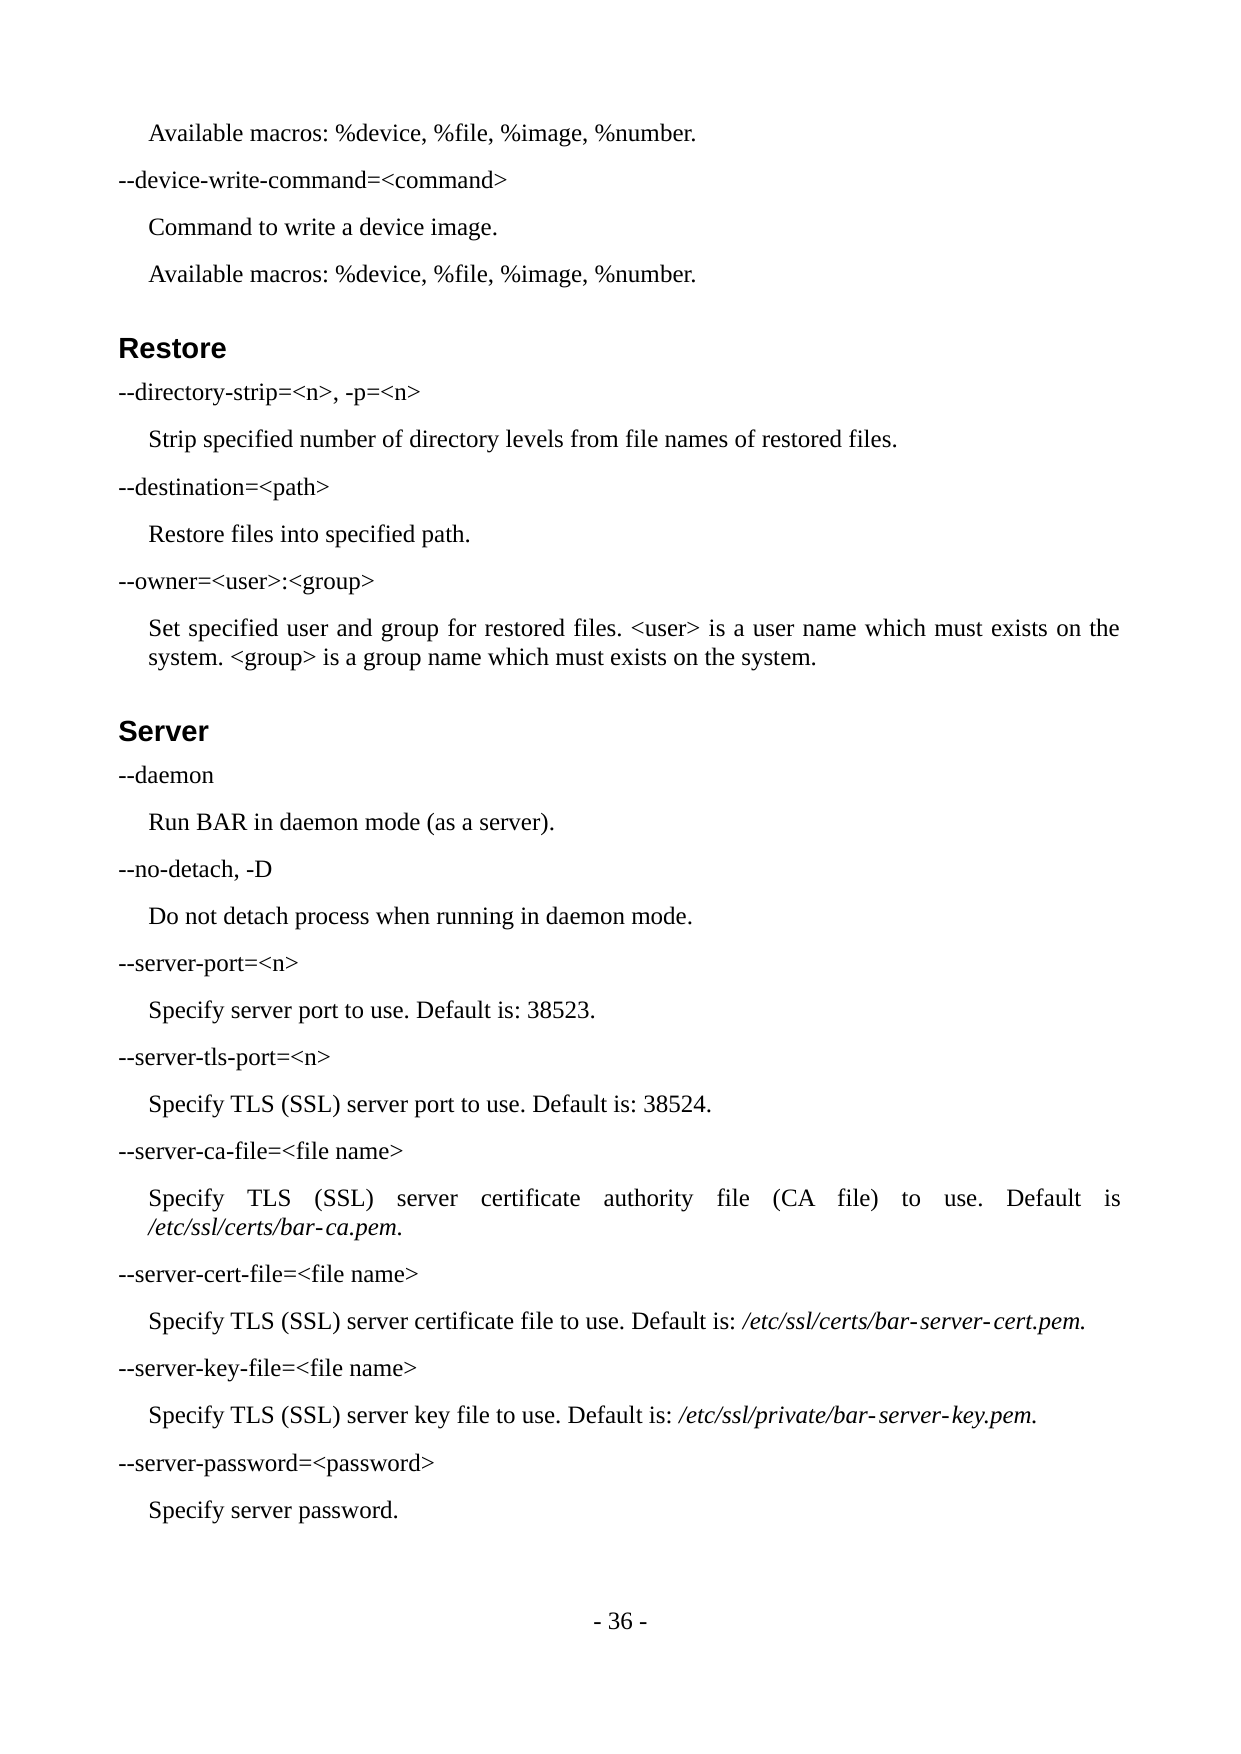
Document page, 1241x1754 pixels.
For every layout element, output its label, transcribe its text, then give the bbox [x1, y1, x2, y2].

title --device-write-command=<command> [118, 165, 1122, 194]
title --no-detach, -D [118, 854, 1122, 883]
title --destination=<path> [118, 472, 1122, 500]
subtitle Restore [118, 331, 1122, 365]
subtitle Server [118, 714, 1122, 747]
text Specify server password. [148, 1495, 1122, 1523]
text Do not detach process when running in daemon mode. [148, 901, 1122, 930]
text Command to write a device image. [148, 212, 1122, 241]
title --owner=<user>:<group> [118, 566, 1122, 594]
title --server-tls-port=<n> [118, 1042, 1122, 1071]
title --directory-strip=<n>, -p=<n> [118, 377, 1122, 406]
text Run BAR in daemon mode (as a server). [148, 807, 1122, 836]
text Available macros: %device, %file, %image, %number. [148, 259, 1122, 288]
text Set specified user and group for restored files. <user> is a user name which must exists on the system. <group> is a group name which must exists on the system. [148, 613, 1122, 670]
text Specify TLS (SSL) server key file to use. Default is: /etc/ssl/private/bar‑server‑key.pem. [148, 1401, 1122, 1429]
title --server-cert-file=<file name> [118, 1259, 1122, 1288]
title --server-key-file=<file name> [118, 1353, 1122, 1382]
title --server-port=<n> [118, 948, 1122, 977]
text Specify TLS (SSL) server port to use. Default is: 38524. [148, 1089, 1122, 1118]
text Specify server port to use. Default is: 38523. [148, 995, 1122, 1024]
text Specify TLS (SSL) server certificate authority file (CA file) to use. Default is /etc/ssl/certs/bar‑ca.pem. [148, 1183, 1122, 1241]
title --server-ca-file=<file name> [118, 1136, 1122, 1165]
text Specify TLS (SSL) server certificate file to use. Default is: /etc/ssl/certs/bar‑server‑cert.pem. [148, 1306, 1122, 1335]
title --server-password=<password> [118, 1448, 1122, 1476]
text Available macros: %device, %file, %image, %number. [148, 118, 1122, 147]
text Strip specified number of directory levels from file names of restored files. [148, 424, 1122, 453]
text Restore files into specified path. [148, 519, 1122, 547]
title --daemon [118, 760, 1122, 788]
